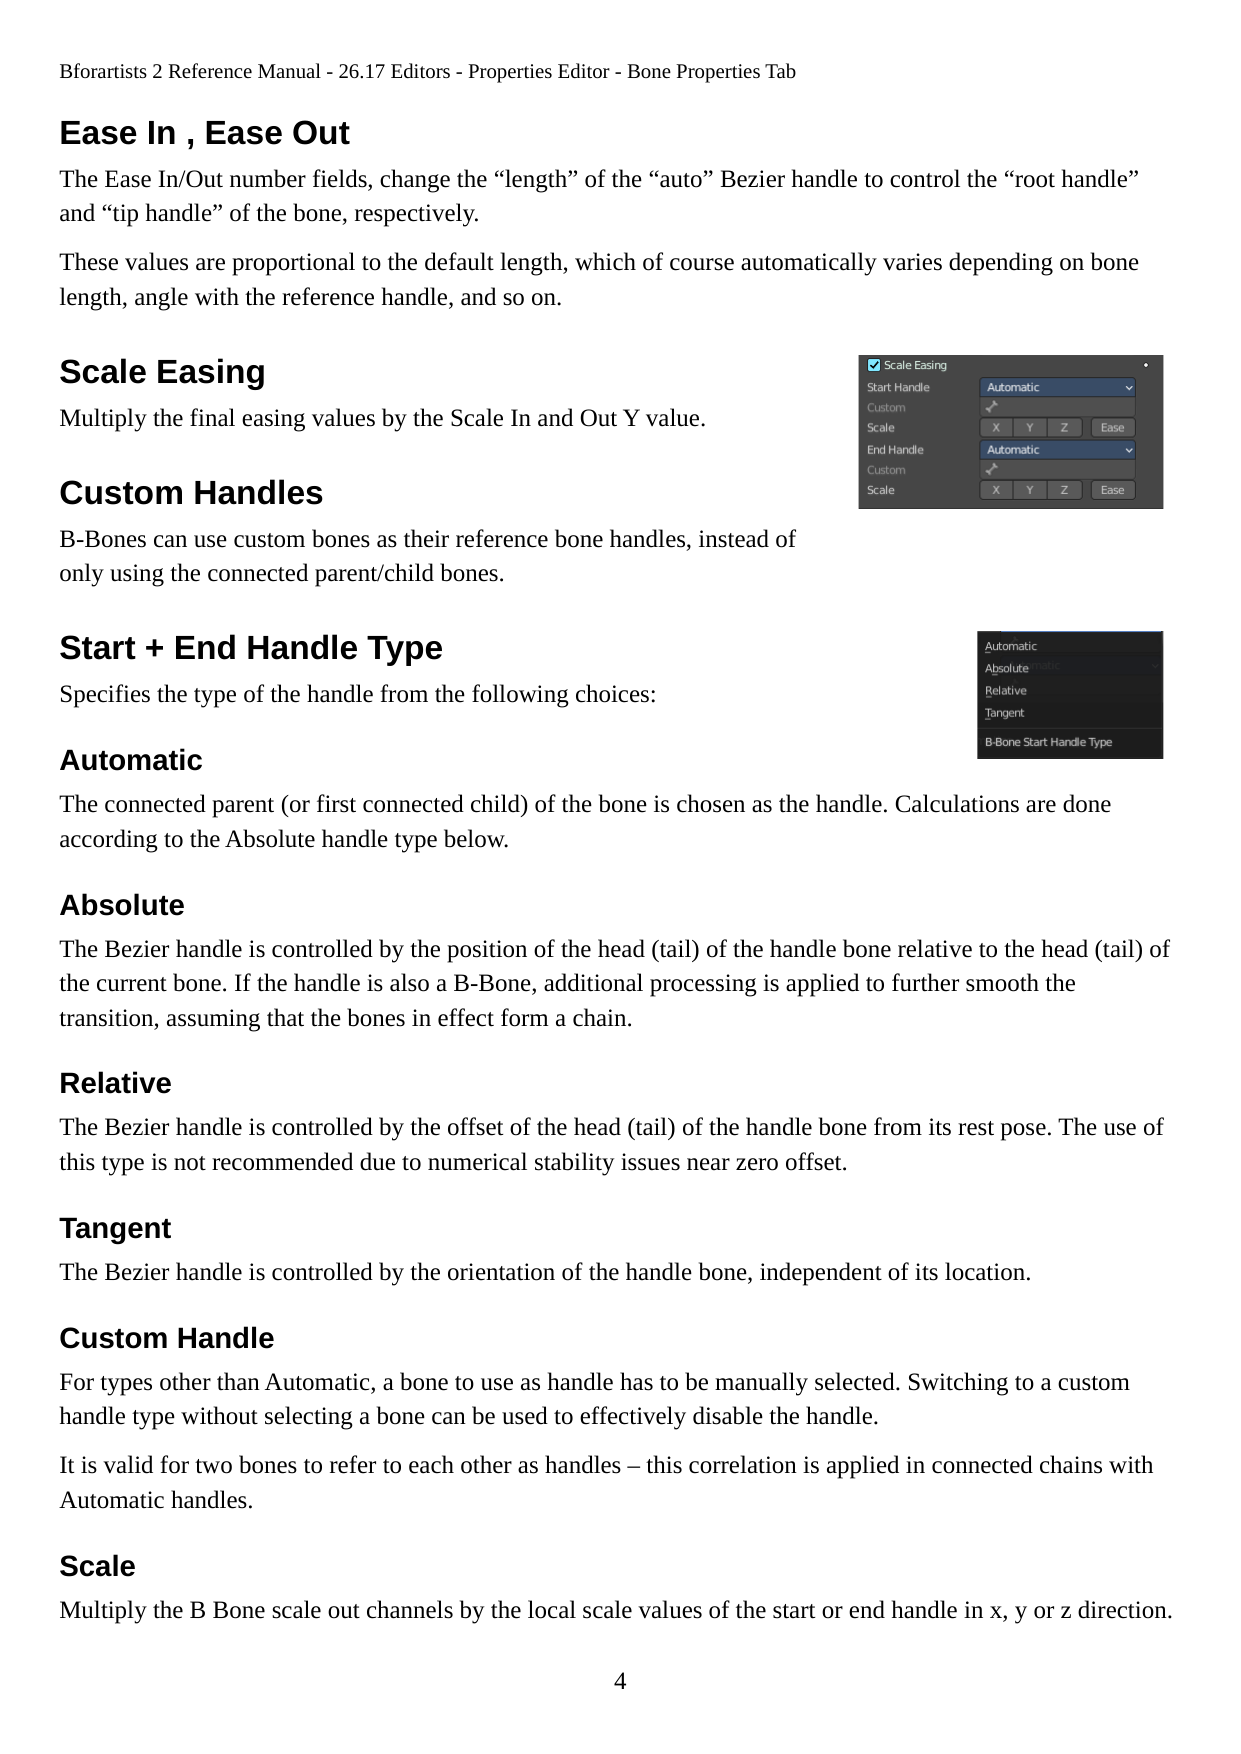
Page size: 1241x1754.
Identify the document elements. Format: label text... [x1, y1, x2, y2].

subtitle Absolute [59, 887, 1181, 921]
text The Bezier handle is controlled by the position of the head (tail) of the handle bone relative to the head (tail) of the current bone. If the handle is also a B-Bone, additional processing is applied to further smooth the transition, assuming that the bones in effect form a chain. [59, 934, 1181, 1031]
text The Bezier handle is controlled by the orientation of the handle bone, independent of its location. [59, 1257, 1181, 1286]
text Multiply the B Bone scale out channels by the local scale values of the start or end handle in x, y or z direction. [59, 1595, 1181, 1623]
text The Bezier handle is controlled by the offset of the head (tail) of the handle bone from its rest pose. The use of this type is not recommended due to numerical stability issues near zero offset. [59, 1112, 1181, 1176]
picture [977, 631, 1164, 759]
text The Ease In/Out number fields, change the “length” of the “auto” Bezier handle to control the “root handle” and “tip handle” of the bone, respectively. [59, 164, 1181, 227]
subtitle Automatic [59, 743, 1181, 777]
text Multiply the final easing values by the Scale In and Out Y value. [59, 403, 858, 432]
text It is valid for two bones to refer to each other as handles – this correlation is applied in connected chains with Automatic handles. [59, 1450, 1181, 1513]
subtitle Custom Handle [59, 1321, 1181, 1354]
subtitle Start + End Handle Type [59, 628, 1181, 667]
text The connected parent (or first connected child) of the bone is chosen as the handle. Calculations are done according to the Absolute handle type below. [59, 789, 1181, 852]
text Specifies the type of the handle from the following choices: [59, 679, 977, 708]
text These values are proportional to the default length, which of course automatically varies depending on bone length, angle with the reference handle, and so on. [59, 247, 1181, 311]
subtitle Tangent [59, 1211, 1181, 1244]
subtitle Ease In , Ease Out [59, 113, 1181, 151]
text B-Bones can use custom bones as their reference bone handles, instead of only using the connected parent/child bones. [59, 524, 1181, 587]
subtitle Scale Easing [59, 352, 1181, 390]
text For types other than Automatic, a bone to use as handle has to be manually selected. Switching to a custom handle type without selecting a bone can be used to effectively disable the handle. [59, 1367, 1181, 1430]
subtitle Relative [59, 1066, 1181, 1100]
subtitle Custom Handles [59, 473, 1181, 511]
subtitle Scale [59, 1548, 1181, 1582]
